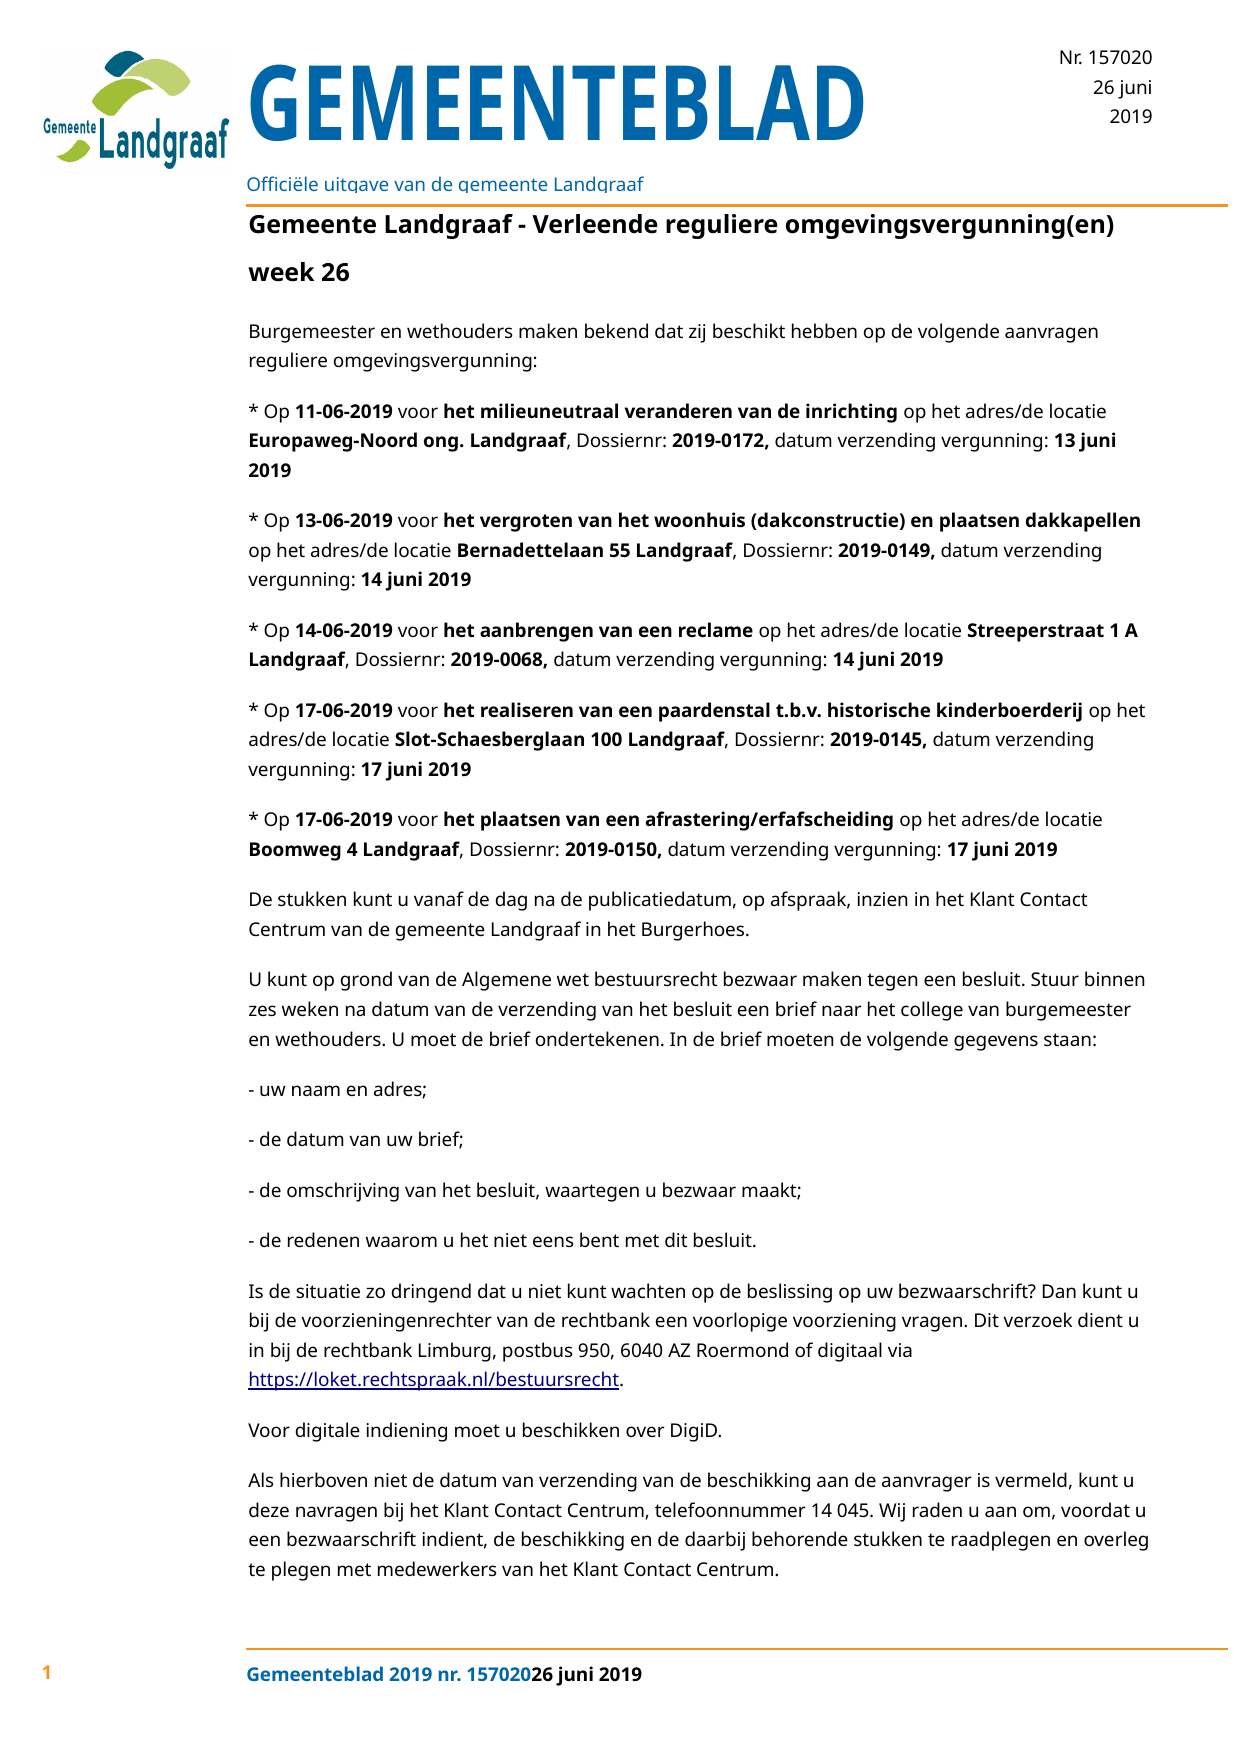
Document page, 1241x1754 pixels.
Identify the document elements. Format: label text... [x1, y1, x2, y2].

text * Op 11-06-2019 voor het milieuneutraal veranderen van de inrichting op het adres/de locatie Europaweg-Noord ong. Landgraaf, Dossiernr: 2019-0172, datum verzending vergunning: 13 juni 2019 [248, 398, 1152, 483]
text - de redenen waarom u het niet eens bent met dit besluit. [248, 1227, 1152, 1253]
text Voor digitale indiening moet u beschikken over DigiD. [248, 1417, 1152, 1443]
text * Op 17-06-2019 voor het plaatsen van een afrastering/erfafscheiding op het adres/de locatie Boomweg 4 Landgraaf, Dossiernr: 2019-0150, datum verzending vergunning: 17 juni 2019 [248, 807, 1152, 862]
text - de omschrijving van het besluit, waartegen u bezwaar maakt; [248, 1177, 1152, 1203]
text U kunt op grond van de Algemene wet bestuursrecht bezwaar maken tegen een besluit. Stuur binnen zes weken na datum van de verzending van het besluit een brief naar het college van burgemeester en wethouders. U moet de brief ondertekenen. In de brief moeten de volgende gegevens staan: [248, 967, 1152, 1052]
text - de datum van uw brief; [248, 1127, 1152, 1152]
picture [41, 47, 231, 172]
text * Op 14-06-2019 voor het aanbrengen van een reclame op het adres/de locatie Streeperstraat 1 A Landgraaf, Dossiernr: 2019-0068, datum verzending vergunning: 14 juni 2019 [248, 617, 1152, 672]
text * Op 13-06-2019 voor het vergroten van het woonhuis (dakconstructie) en plaatsen dakkapellen op het adres/de locatie Bernadettelaan 55 Landgraaf, Dossiernr: 2019-0149, datum verzending vergunning: 14 juni 2019 [248, 507, 1152, 592]
text Als hierboven niet de datum van verzending van de beschikking aan de aanvrager is vermeld, kunt u deze navragen bij het Klant Contact Centrum, telefoonnummer 14 045. Wij raden u aan om, voordat u een bezwaarschrift indient, de beschikking en de daarbij behorende stukken te raadplegen en overleg te plegen met medewerkers van het Klant Contact Centrum. [248, 1467, 1152, 1582]
text * Op 17-06-2019 voor het realiseren van een paardenstal t.b.v. historische kinderboerderij op het adres/de locatie Slot-Schaesberglaan 100 Landgraaf, Dossiernr: 2019-0145, datum verzending vergunning: 17 juni 2019 [248, 697, 1152, 782]
text - uw naam en adres; [248, 1076, 1152, 1102]
text De stukken kunt u vanaf de dag na de publicatiedatum, op afspraak, inzien in het Klant Contact Centrum van de gemeente Landgraaf in het Burgerhoes. [248, 887, 1152, 942]
text Is de situatie zo dringend dat u niet kunt wachten op de beslissing op uw bezwaarschrift? Dan kunt u bij de voorzieningenrechter van de rechtbank een voorlopige voorziening vragen. Dit verzoek dient u in bij de rechtbank Limburg, postbus 950, 6040 AZ Roermond of digitaal via https://loket.rechtspraak.nl/bestuursrecht. [248, 1278, 1152, 1392]
text Burgemeester en wethouders maken bekend dat zij beschikt hebben op de volgende aanvragen reguliere omgevingsvergunning: [248, 318, 1152, 373]
text Gemeente Landgraaf - Verleende reguliere omgevingsvergunning(en) week 26 [248, 207, 1152, 288]
